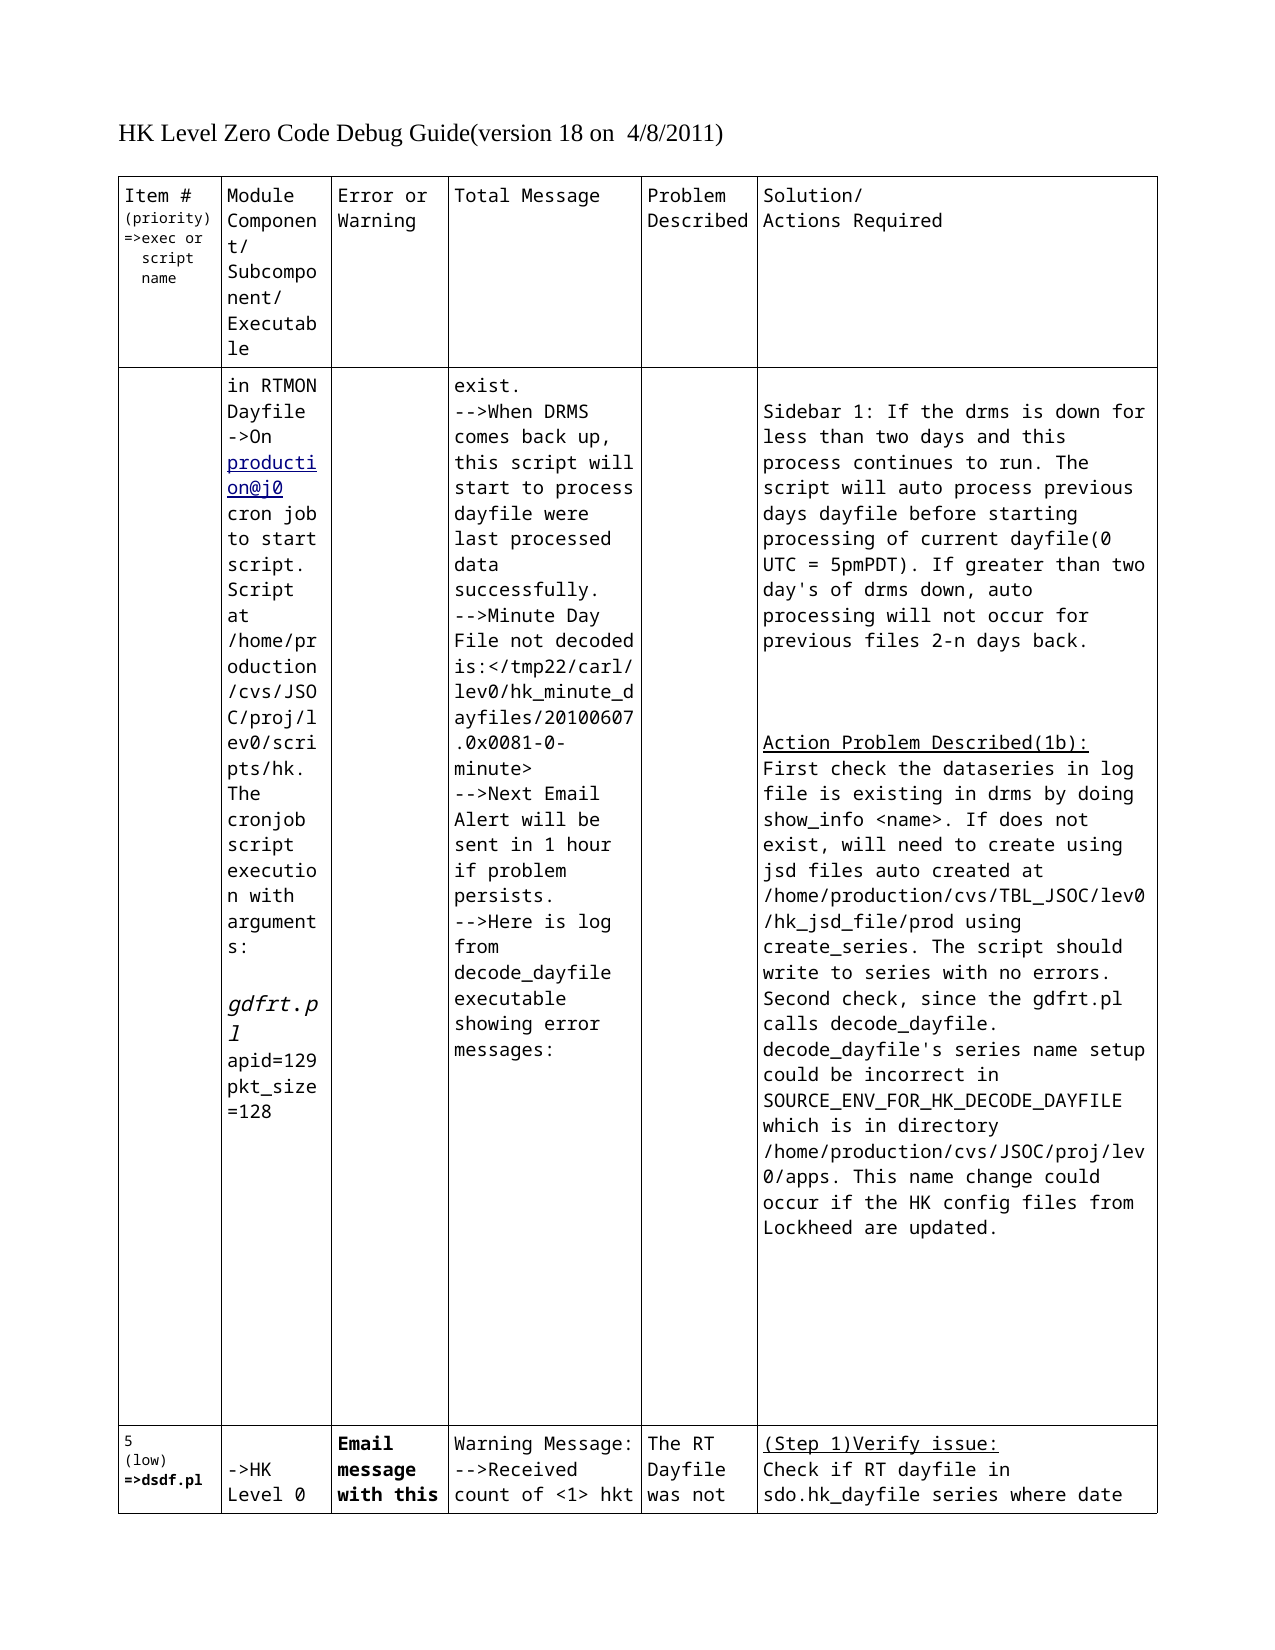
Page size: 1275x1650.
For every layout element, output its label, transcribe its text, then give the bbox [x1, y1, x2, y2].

table_cell exist. -->When DRMS comes back up, this script will start to process dayfile were last processed data successfully. -->Minute Day File not decoded is:</tmp22/carl/lev0/hk_minute_dayfiles/20100607.0x0081-0-minute> -->Next Email Alert will be sent in 1 hour if problem persists. -->Here is log from decode_dayfile executable showing error messages: [449, 368, 641, 1424]
table_cell (Step 1)Verify issue: Check if RT dayfile in sdo.hk_dayfile series where date [758, 1426, 1157, 1513]
table_header Problem Described [642, 177, 757, 367]
table_cell The RT Dayfile was not [642, 1426, 757, 1513]
table_header Error or Warning [332, 177, 448, 367]
table_header Solution/ Actions Required [758, 177, 1157, 367]
table_cell in RTMON Dayfile ->On production@j0 cron job to start script. Script at /home/production/cvs/JSOC/proj/lev0/scripts/hk. The cronjob script execution with arguments: gdfrt.pl apid=129 pkt_size=128 [222, 368, 331, 1424]
table_header Total Message [449, 177, 641, 367]
table_cell Sidebar 1: If the drms is down for less than two days and this process continues to run. The script will auto process previous days dayfile before starting processing of current dayfile(0 UTC = 5pmPDT). If greater than two day's of drms down, auto processing will not occur for previous files 2-n days back. Action Problem Described(1b): First check the dataseries in log file is existing in drms by doing show_info <name>. If does not exist, will need to create using jsd files auto created at /home/production/cvs/TBL_JSOC/lev0/hk_jsd_file/prod using create_series. The script should write to series with no errors. Second check, since the gdfrt.pl calls decode_dayfile. decode_dayfile's series name setup could be incorrect in SOURCE_ENV_FOR_HK_DECODE_DAYFILE which is in directory /home/production/cvs/JSOC/proj/lev0/apps. This name change could occur if the HK config files from Lockheed are updated. [758, 368, 1157, 1424]
table_cell [332, 368, 448, 1424]
table_cell [119, 368, 221, 1424]
table_header Module Component/ Subcomponent/ Executable [222, 177, 331, 367]
table_cell Warning Message: -->Received count of <1> hkt [449, 1426, 641, 1513]
table_cell [642, 368, 757, 1424]
table_cell Email message with this [332, 1426, 448, 1513]
table_cell 5 (low) =>dsdf.pl [119, 1426, 221, 1513]
table_cell ->HK Level 0 [222, 1426, 331, 1513]
table_header Item # (priority) =>exec or script name [119, 177, 221, 367]
